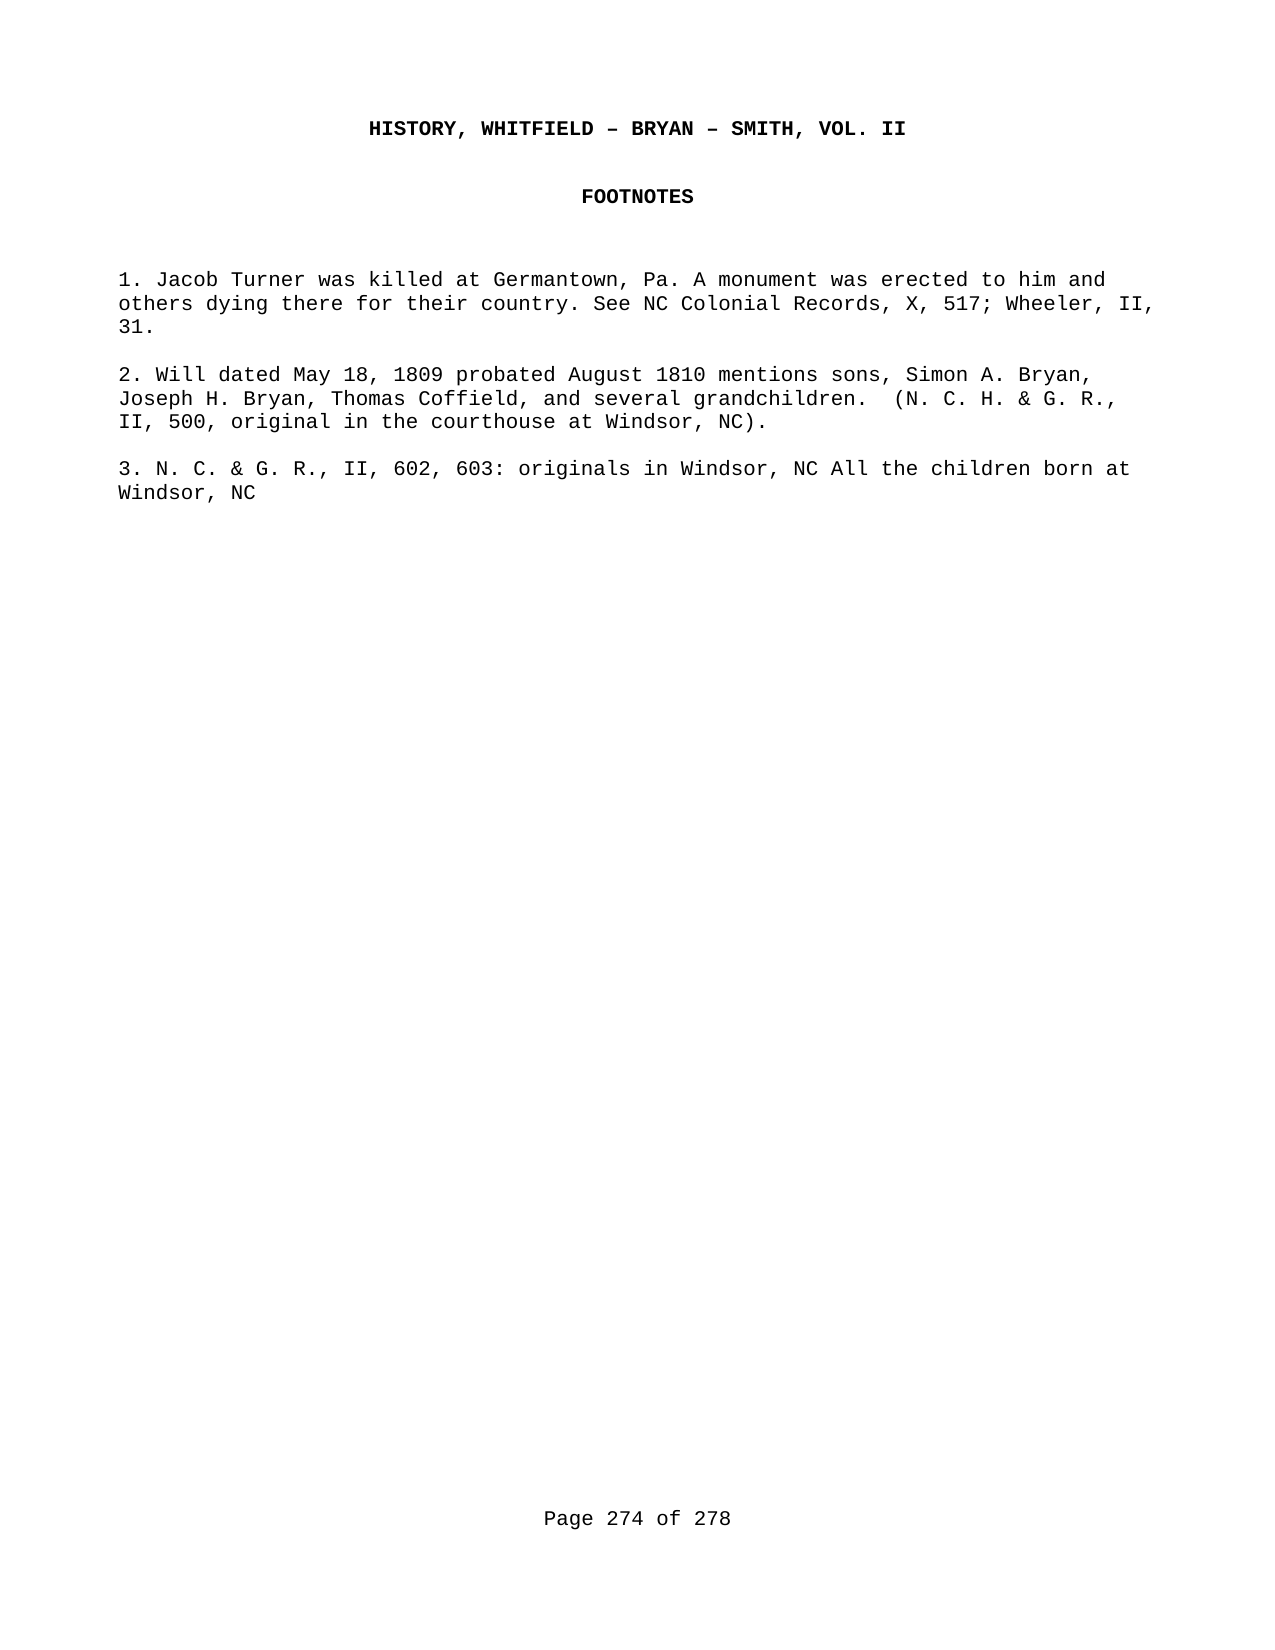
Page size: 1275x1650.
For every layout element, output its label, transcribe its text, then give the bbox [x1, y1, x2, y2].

text 3. N. C. & G. R., II, 602, 603: originals in Windsor, NC All the children born at Windsor, NC [118, 458, 1157, 506]
subtitle FOOTNOTES [118, 186, 1157, 209]
text 1. Jacob Turner was killed at Germantown, Pa. A monument was erected to him and others dying there for their country. See NC Colonial Records, X, 517; Wheeler, II, 31. [118, 269, 1157, 340]
text 2. Will dated May 18, 1809 probated August 1810 mentions sons, Simon A. Bryan, Joseph H. Bryan, Thomas Coffield, and several grandchildren. (N. C. H. & G. R., II, 500, original in the courthouse at Windsor, NC). [118, 364, 1157, 435]
